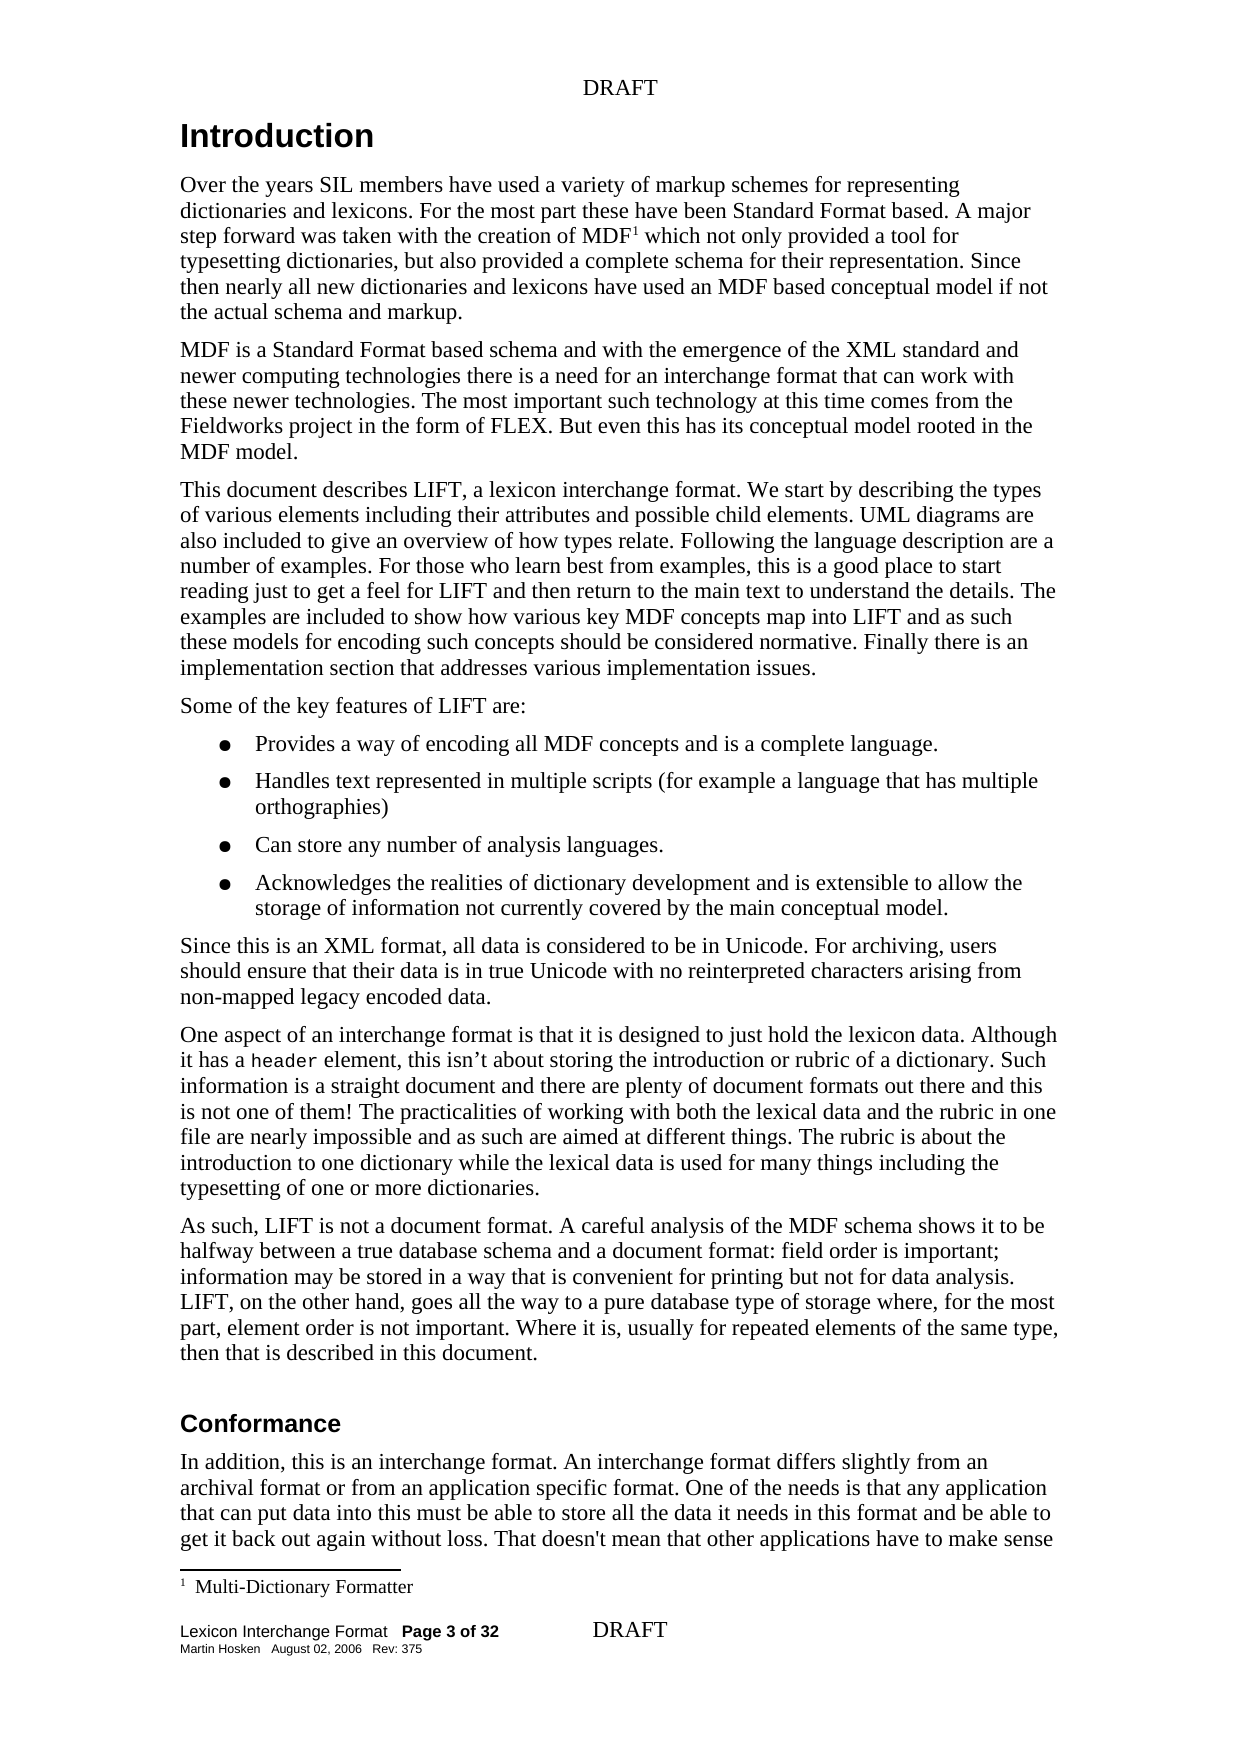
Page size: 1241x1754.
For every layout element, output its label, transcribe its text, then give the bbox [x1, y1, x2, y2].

list Provides a way of encoding all MDF concepts and is a complete language. [217, 731, 1061, 756]
text Some of the key features of LIFT are: [180, 693, 1061, 718]
text Over the years SIL members have used a variety of markup schemes for representing dictionaries and lexicons. For the most part these have been Standard Format based. A major step forward was taken with the creation of MDF which not only provided a tool for typesetting dictionaries, but also provided a complete schema for their representation. Since then nearly all new dictionaries and lexicons have used an MDF based conceptual model if not the actual schema and markup. [180, 172, 1061, 325]
subtitle Conformance [180, 1409, 1061, 1437]
list Acknowledges the realities of dictionary development and is extensible to allow the storage of information not currently covered by the main conceptual model. [217, 870, 1061, 921]
list Handles text represented in multiple scripts (for example a language that has multiple orthographies) [217, 768, 1061, 819]
text This document describes LIFT, a lexicon interchange format. We start by describing the types of various elements including their attributes and possible child elements. UML diagrams are also included to give an overview of how types relate. Following the language description are a number of examples. For those who learn best from examples, this is a good place to start reading just to get a feel for LIFT and then return to the main text to understand the details. The examples are included to show how various key MDF concepts map into LIFT and as such these models for encoding such concepts should be considered normative. Finally there is an implementation section that addresses various implementation issues. [180, 477, 1061, 680]
text In addition, this is an interchange format. An interchange format differs slightly from an archival format or from an application specific format. One of the needs is that any application that can put data into this must be able to store all the data it needs in this format and be able to get it back out again without loss. That doesn't mean that other applications have to make sense [180, 1449, 1061, 1551]
subtitle Introduction [180, 117, 1061, 154]
text One aspect of an interchange format is that it is designed to just hold the lexicon data. Although it has a header element, this isn’t about storing the introduction or rubric of a dictionary. Such information is a straight document and there are plenty of document formats out there and this is not one of them! The practicalities of working with both the lexical data and the rubric in one file are nearly impossible and as such are aimed at different things. The rubric is about the introduction to one dictionary while the lexical data is used for many things including the typesetting of one or more dictionaries. [180, 1022, 1061, 1200]
text Multi-Dictionary Formatter [180, 1576, 1061, 1598]
text As such, LIFT is not a document format. A careful analysis of the MDF schema shows it to be halfway between a true database schema and a document format: field order is important; information may be stored in a way that is convenient for printing but not for data analysis. LIFT, on the other hand, goes all the way to a pure database type of storage where, for the most part, element order is not important. Where it is, usually for repeated elements of the same type, then that is described in this document. [180, 1213, 1061, 1365]
text MDF is a Standard Format based schema and with the emergence of the XML standard and newer computing technologies there is a need for an interchange format that can work with these newer technologies. The most important such technology at this time comes from the Fieldworks project in the form of FLEX. But even this has its conceptual model rooted in the MDF model. [180, 337, 1061, 464]
text Since this is an XML format, all data is considered to be in Unicode. For archiving, users should ensure that their data is in true Unicode with no reinterpreted characters arising from non-mapped legacy encoded data. [180, 933, 1061, 1009]
list Can store any number of analysis languages. [217, 832, 1061, 857]
